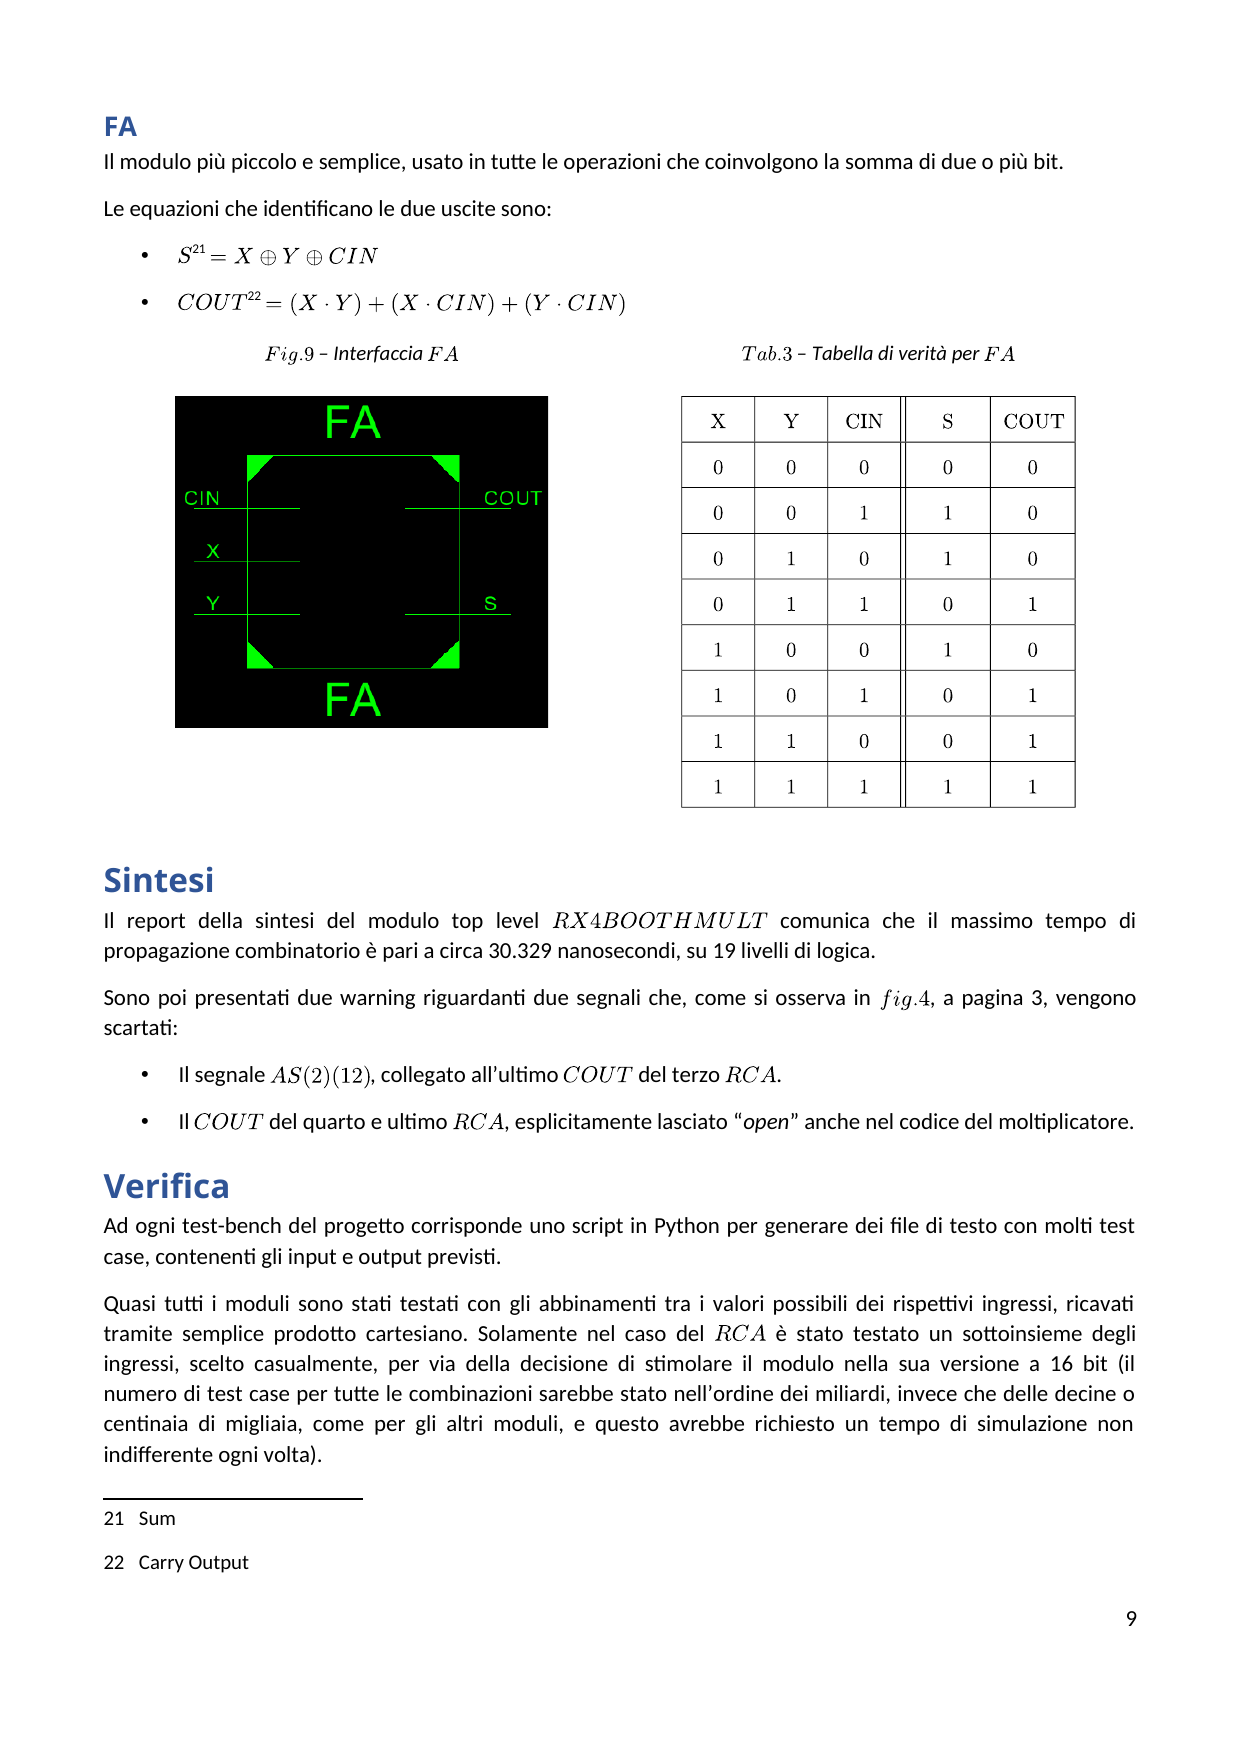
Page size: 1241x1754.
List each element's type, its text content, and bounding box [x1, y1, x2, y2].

list Sum [103, 1505, 1137, 1530]
table_header – Tabella di verità per [620, 335, 1137, 390]
list Il del quarto e ultimo , esplicitamente lasciato “open” anche nel codice del moltiplicatore. [141, 1107, 1137, 1135]
subtitle Verifica [103, 1163, 1137, 1208]
text Sono poi presentati due warning riguardanti due segnali che, come si osserva in , a pagina 3, vengono scartati: [103, 983, 1137, 1042]
list Il segnale , collegato all’ultimo del terzo . [141, 1060, 1137, 1088]
text Le equazioni che identificano le due uscite sono: [103, 194, 1137, 222]
subtitle Sintesi [103, 857, 1137, 903]
list Carry Output [103, 1549, 1137, 1574]
text Il modulo più piccolo e semplice, usato in tutte le operazioni che coinvolgono la somma di due o più bit. [103, 147, 1137, 175]
table_cell [620, 390, 1137, 832]
text Ad ogni test-bench del progetto corrisponde uno script in Python per generare dei file di testo con molti test case, contenenti gli input e output previsti. [103, 1212, 1137, 1270]
table_header – Interfaccia [103, 335, 620, 390]
table_cell [103, 390, 620, 832]
picture [175, 396, 549, 728]
subtitle FA [103, 107, 1137, 144]
text Il report della sintesi del modulo top level comunica che il massimo tempo di propagazione combinatorio è pari a circa 30.329 nanosecondi, su 19 livelli di logica. [103, 906, 1137, 964]
text Quasi tutti i moduli sono stati testati con gli abbinamenti tra i valori possibili dei rispettivi ingressi, ricavati tramite semplice prodotto cartesiano. Solamente nel caso del è stato testato un sottoinsieme degli ingressi, scelto casualmente, per via della decisione di stimolare il modulo nella sua versione a 16 bit (il numero di test case per tutte le combinazioni sarebbe stato nell’ordine dei miliardi, invece che delle decine o centinaia di migliaia, come per gli altri moduli, e questo avrebbe richiesto un tempo di simulazione non indifferente ogni volta). [103, 1289, 1137, 1468]
